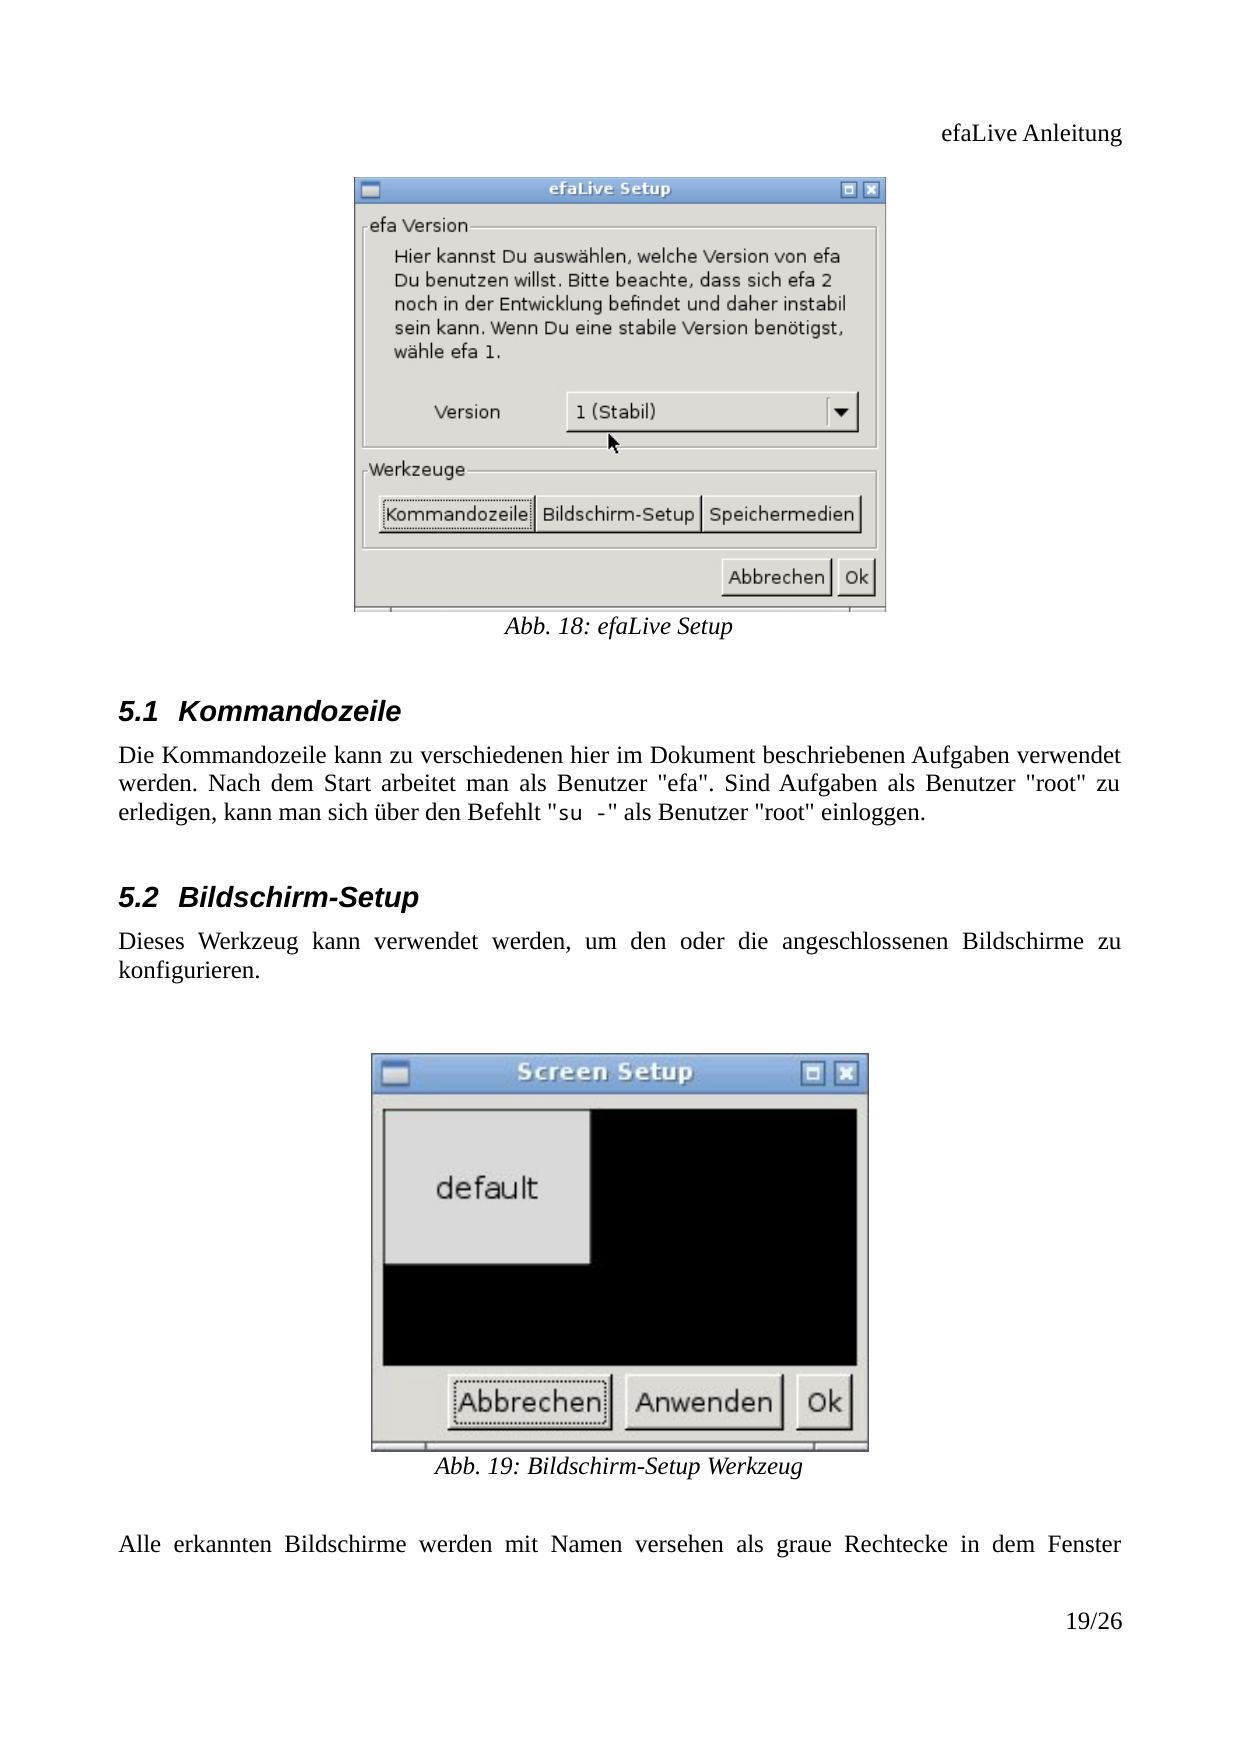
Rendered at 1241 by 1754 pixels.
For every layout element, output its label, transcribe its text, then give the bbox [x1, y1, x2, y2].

subtitle Kommandozeile [118, 694, 1122, 727]
picture [371, 1053, 869, 1452]
text Dieses Werkzeug kann verwendet werden, um den oder die angeschlossenen Bildschirme zu konfigurieren. [118, 926, 1122, 984]
text Die Kommandozeile kann zu verschiedenen hier im Dokument beschriebenen Aufgaben verwendet werden. Nach dem Start arbeitet man als Benutzer "efa". Sind Aufgaben als Benutzer "root" zu erledigen, kann man sich über den Befehlt "su -" als Benutzer "root" einloggen. [118, 740, 1122, 827]
picture [354, 177, 887, 612]
text Abb. 18: efaLive Setup [354, 612, 886, 640]
subtitle Bildschirm-Setup [118, 880, 1122, 914]
text Abb. 19: Bildschirm-Setup Werkzeug [359, 1452, 881, 1480]
text Alle erkannten Bildschirme werden mit Namen versehen als graue Rechtecke in dem Fenster [118, 1529, 1122, 1558]
